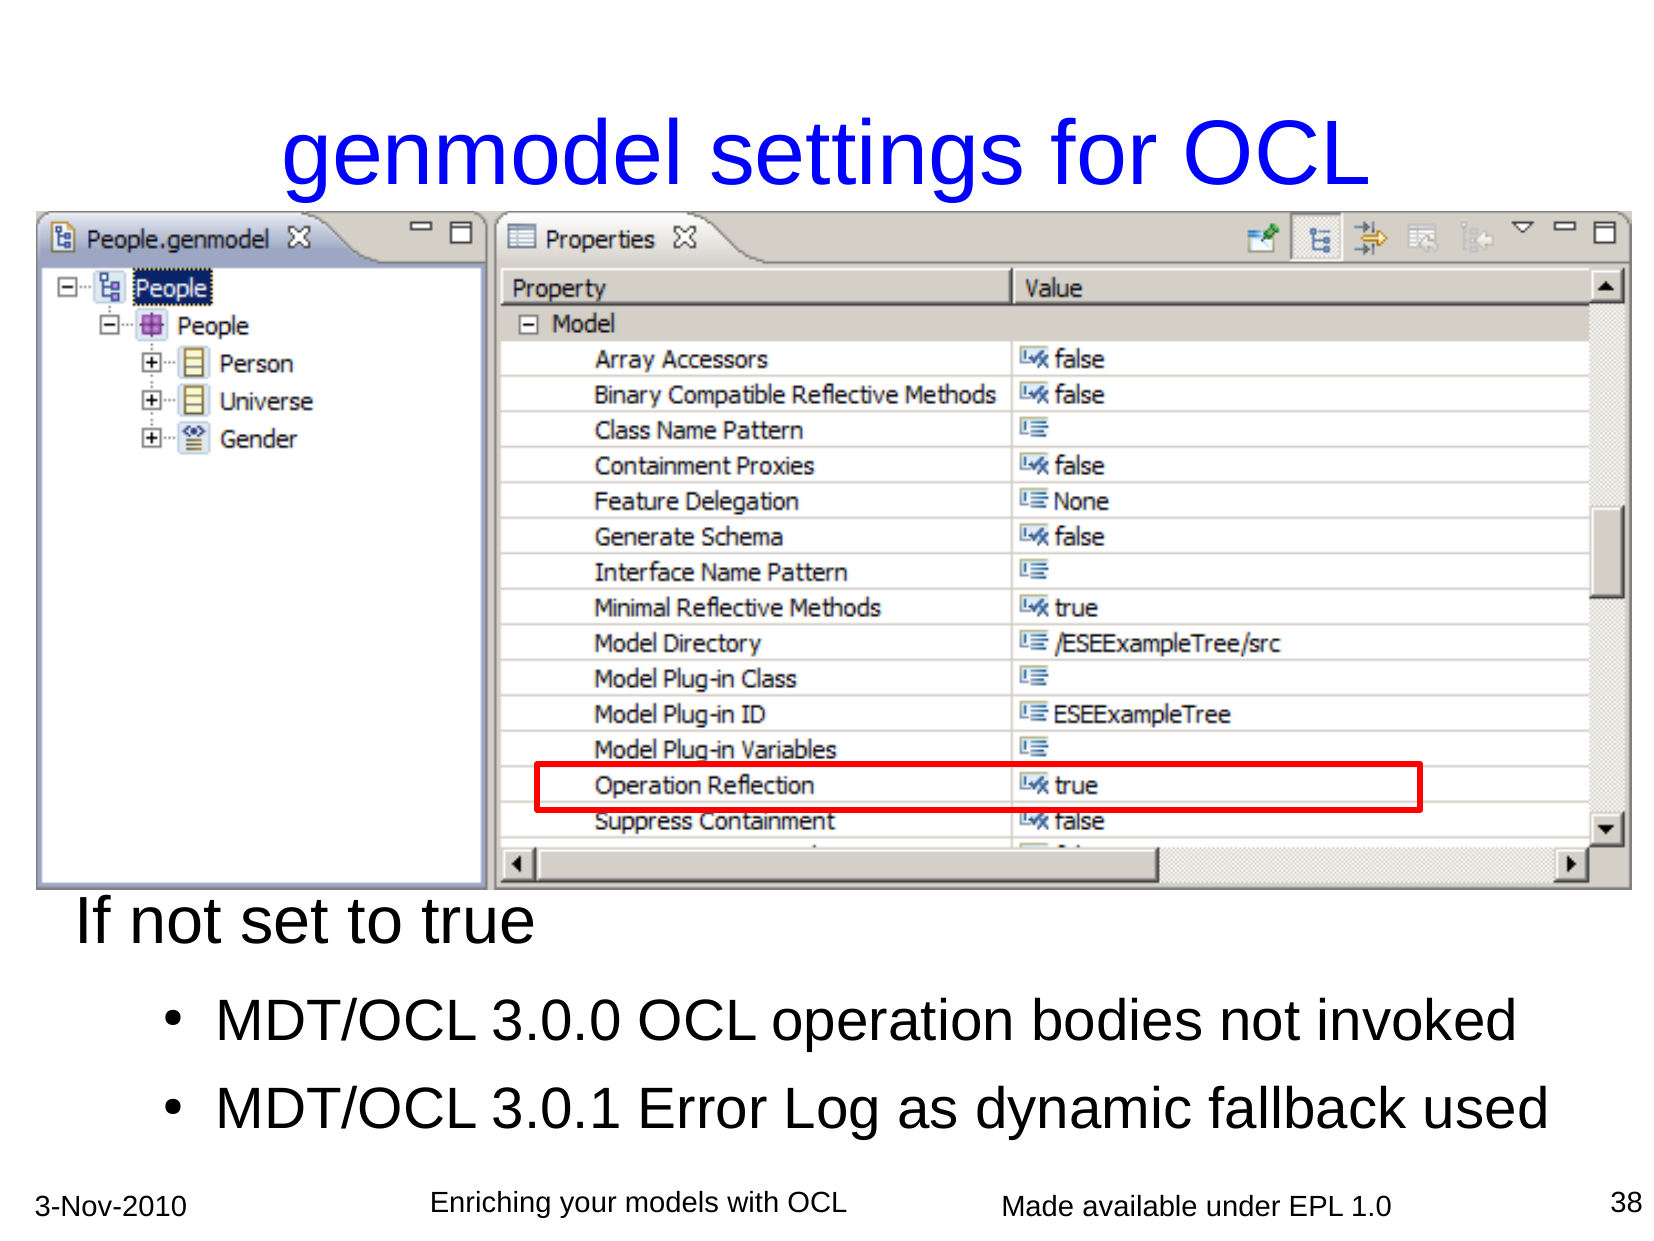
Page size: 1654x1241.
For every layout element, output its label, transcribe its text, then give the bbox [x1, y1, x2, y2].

title genmodel settings for OCL [82, 56, 1571, 211]
picture [36, 211, 1632, 890]
list If not set to true MDT/OCL 3.0.0 OCL operation bodies not invoked MDT/OCL 3.0.1 Error Log as dynamic fallback used [74, 890, 1563, 1175]
